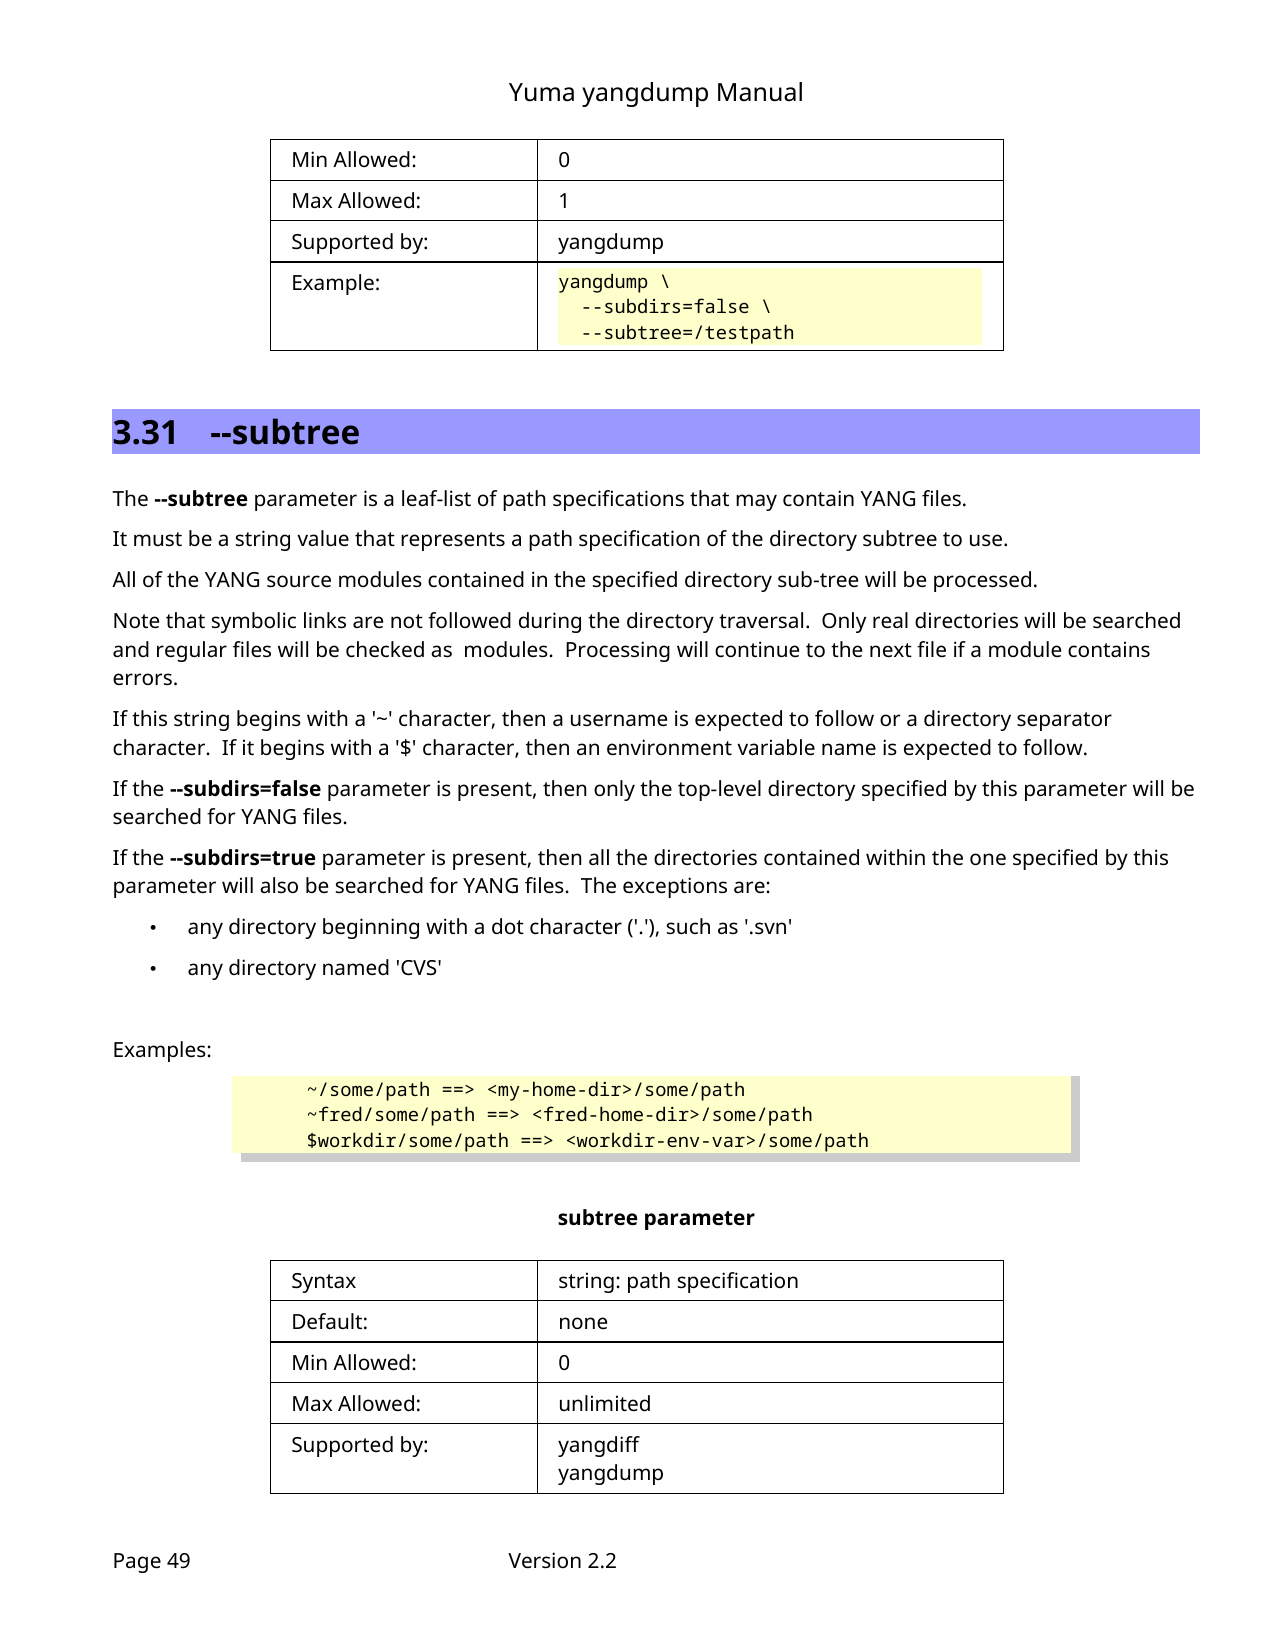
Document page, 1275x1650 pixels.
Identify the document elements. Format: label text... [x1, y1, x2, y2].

text Note that symbolic links are not followed during the directory traversal. Only real directories will be searched and regular files will be checked as modules. Processing will continue to the next file if a module contains errors. [112, 606, 1200, 692]
subtitle --subtree [112, 409, 1200, 454]
text $workdir/some/path ==> <workdir-env-var>/some/path [232, 1127, 1071, 1153]
table_header string: path specification [538, 1261, 1003, 1300]
table_cell Default: [271, 1301, 537, 1341]
subtitle subtree parameter [127, 1203, 1185, 1231]
text If the --subdirs=false parameter is present, then only the top-level directory specified by this parameter will be searched for YANG files. [112, 774, 1200, 831]
list any directory beginning with a dot character ('.'), such as '.svn' [150, 912, 1200, 941]
table_cell yangdiff yangdump [538, 1424, 1003, 1493]
table_cell yangdump [538, 221, 1003, 261]
table_cell 0 [538, 140, 1003, 179]
text If this string begins with a '~' character, then a username is expected to follow or a directory separator character. If it begins with a '$' character, then an environment variable name is expected to follow. [112, 704, 1200, 761]
text ~/some/path ==> <my-home-dir>/some/path [232, 1076, 1071, 1102]
text It must be a string value that represents a path specification of the directory subtree to use. [112, 524, 1200, 553]
table_header Syntax [271, 1261, 537, 1300]
text Examples: [112, 1035, 1200, 1064]
table_cell Supported by: [271, 221, 537, 261]
table_cell Max Allowed: [271, 1383, 537, 1423]
text The --subtree parameter is a leaf-list of path specifications that may contain YANG files. [112, 484, 1200, 512]
text All of the YANG source modules contained in the specified directory sub-tree will be processed. [112, 566, 1200, 594]
table_cell Max Allowed: [271, 181, 537, 220]
text ~fred/some/path ==> <fred-home-dir>/some/path [232, 1102, 1071, 1127]
table_cell unlimited [538, 1383, 1003, 1423]
table_cell Example: [271, 263, 537, 350]
table_cell 0 [538, 1343, 1003, 1382]
table_cell Supported by: [271, 1424, 537, 1493]
table_cell yangdump \ --subdirs=false \ --subtree=/testpath [538, 263, 1003, 350]
table_cell 1 [538, 181, 1003, 220]
text If the --subdirs=true parameter is present, then all the directories contained within the one specified by this parameter will also be searched for YANG files. The exceptions are: [112, 843, 1200, 900]
table_cell none [538, 1301, 1003, 1341]
list any directory named 'CVS' [150, 953, 1200, 982]
table_cell Min Allowed: [271, 1343, 537, 1382]
table_cell Min Allowed: [271, 140, 537, 179]
